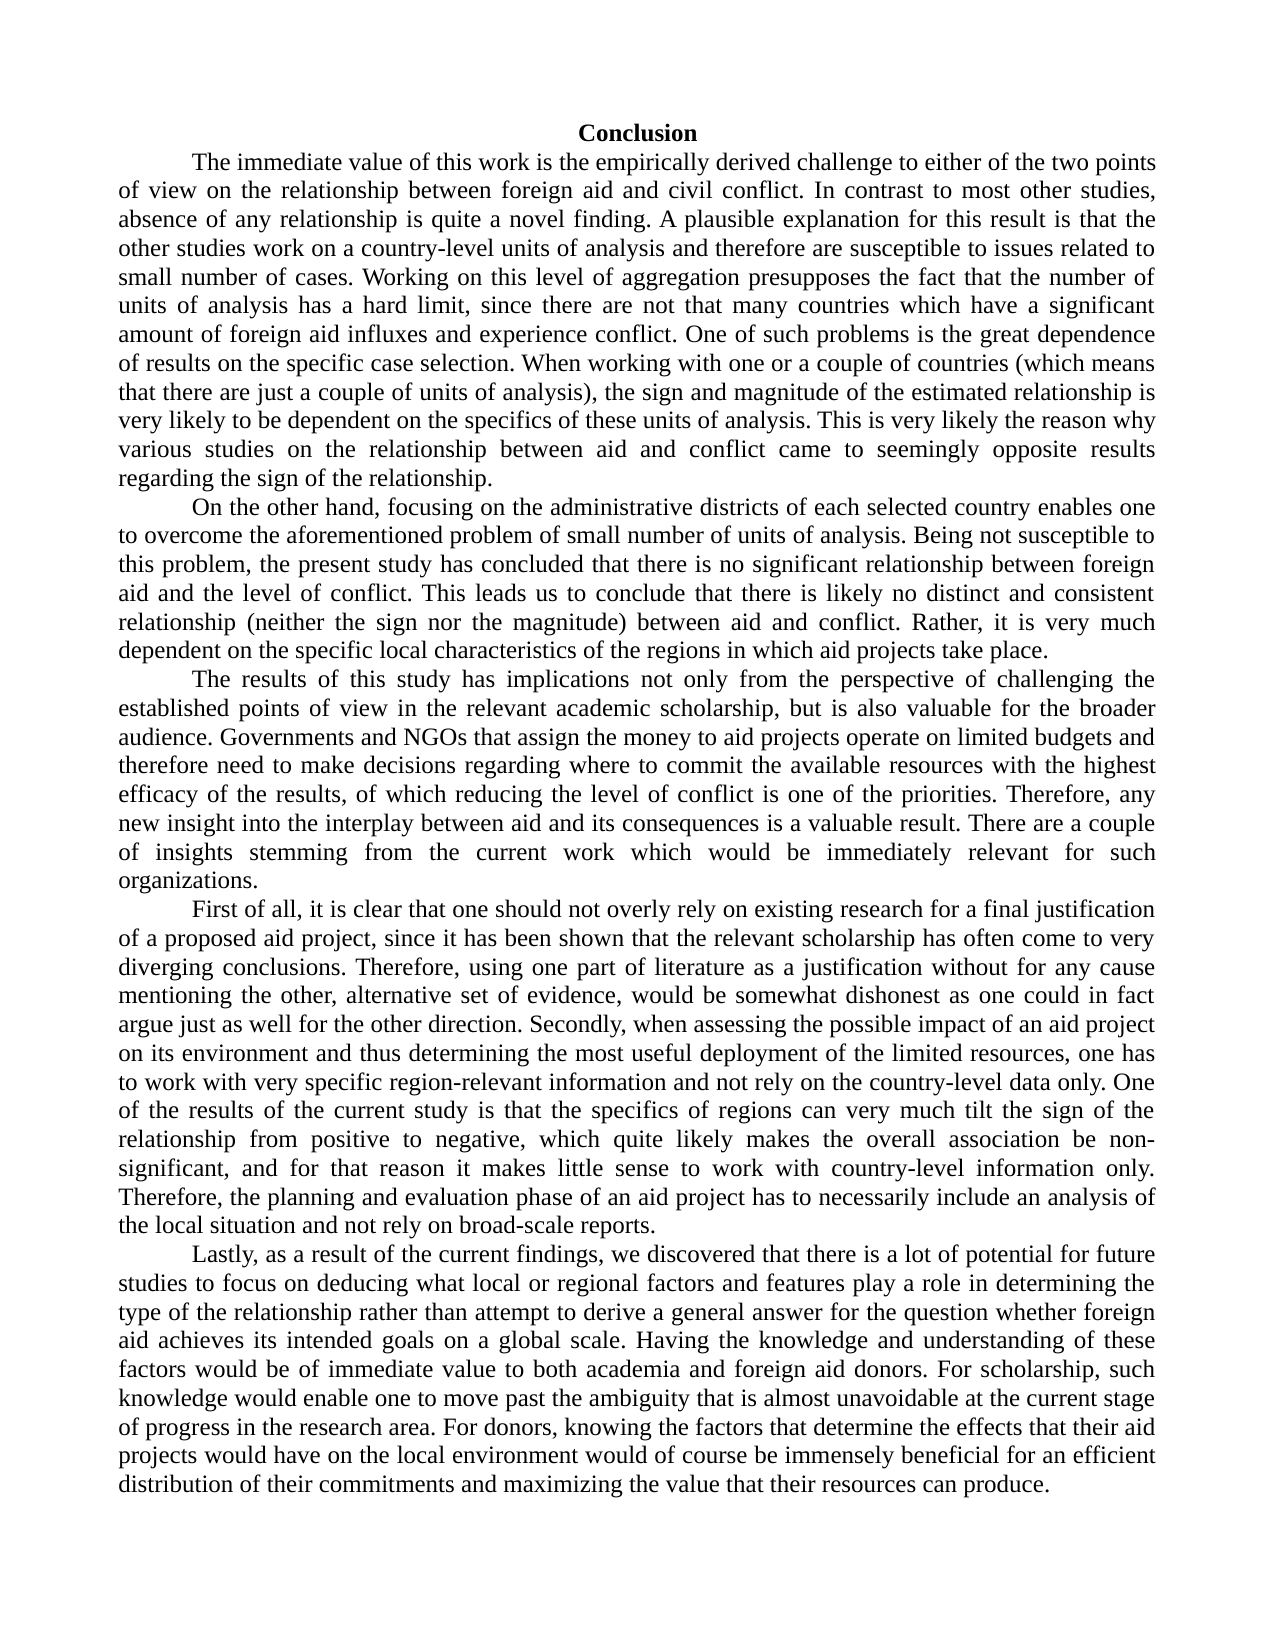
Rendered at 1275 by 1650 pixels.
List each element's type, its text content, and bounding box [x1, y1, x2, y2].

text The results of this study has implications not only from the perspective of challenging the established points of view in the relevant academic scholarship, but is also valuable for the broader audience. Governments and NGOs that assign the money to aid projects operate on limited budgets and therefore need to make decisions regarding where to commit the available resources with the highest efficacy of the results, of which reducing the level of conflict is one of the priorities. Therefore, any new insight into the interplay between aid and its consequences is a valuable result. There are a couple of insights stemming from the current work which would be immediately relevant for such organizations. [118, 664, 1157, 894]
text The immediate value of this work is the empirically derived challenge to either of the two points of view on the relationship between foreign aid and civil conflict. In contrast to most other studies, absence of any relationship is quite a novel finding. A plausible explanation for this result is that the other studies work on a country-level units of analysis and therefore are susceptible to issues related to small number of cases. Working on this level of aggregation presupposes the fact that the number of units of analysis has a hard limit, since there are not that many countries which have a significant amount of foreign aid influxes and experience conflict. One of such problems is the great dependence of results on the specific case selection. When working with one or a couple of countries (which means that there are just a couple of units of analysis), the sign and magnitude of the estimated relationship is very likely to be dependent on the specifics of these units of analysis. This is very likely the reason why various studies on the relationship between aid and conflict came to seemingly opposite results regarding the sign of the relationship. [118, 147, 1157, 492]
text Lastly, as a result of the current findings, we discovered that there is a lot of potential for future studies to focus on deducing what local or regional factors and features play a role in determining the type of the relationship rather than attempt to derive a general answer for the question whether foreign aid achieves its intended goals on a global scale. Having the knowledge and understanding of these factors would be of immediate value to both academia and foreign aid donors. For scholarship, such knowledge would enable one to move past the ambiguity that is almost unavoidable at the current stage of progress in the research area. For donors, knowing the factors that determine the effects that their aid projects would have on the local environment would of course be immensely beneficial for an efficient distribution of their commitments and maximizing the value that their resources can produce. [118, 1239, 1157, 1498]
text Conclusion [118, 118, 1157, 147]
text On the other hand, focusing on the administrative districts of each selected country enables one to overcome the aforementioned problem of small number of units of analysis. Being not susceptible to this problem, the present study has concluded that there is no significant relationship between foreign aid and the level of conflict. This leads us to conclude that there is likely no distinct and consistent relationship (neither the sign nor the magnitude) between aid and conflict. Rather, it is very much dependent on the specific local characteristics of the regions in which aid projects take place. [118, 492, 1157, 664]
text First of all, it is clear that one should not overly rely on existing research for a final justification of a proposed aid project, since it has been shown that the relevant scholarship has often come to very diverging conclusions. Therefore, using one part of literature as a justification without for any cause mentioning the other, alternative set of evidence, would be somewhat dishonest as one could in fact argue just as well for the other direction. Secondly, when assessing the possible impact of an aid project on its environment and thus determining the most useful deployment of the limited resources, one has to work with very specific region-relevant information and not rely on the country-level data only. One of the results of the current study is that the specifics of regions can very much tilt the sign of the relationship from positive to negative, which quite likely makes the overall association be non-significant, and for that reason it makes little sense to work with country-level information only. Therefore, the planning and evaluation phase of an aid project has to necessarily include an analysis of the local situation and not rely on broad-scale reports. [118, 894, 1157, 1239]
